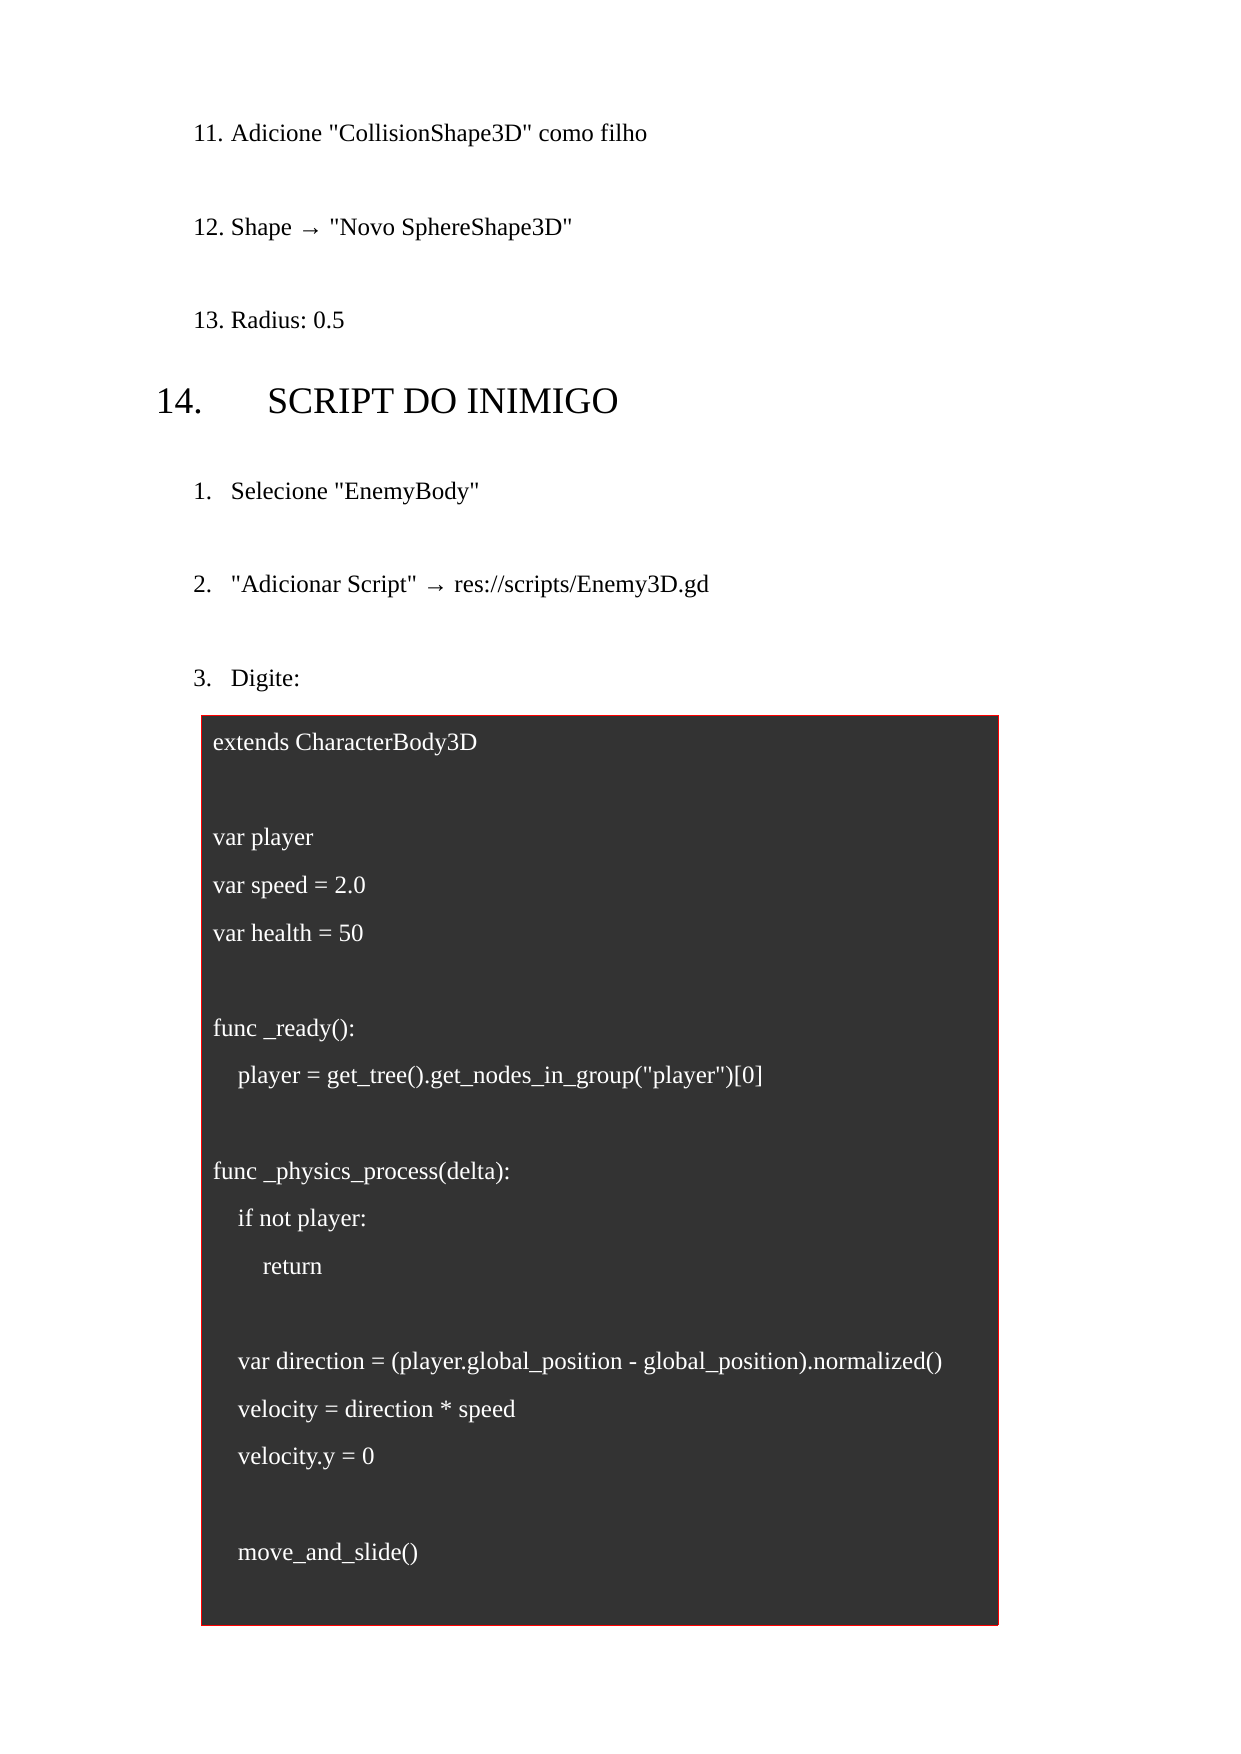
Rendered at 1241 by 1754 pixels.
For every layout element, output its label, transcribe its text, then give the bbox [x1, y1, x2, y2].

list Selecione "EnemyBody" [193, 476, 1122, 504]
text var health = 50 [202, 906, 998, 946]
list Shape → "Novo SphereShape3D" [193, 212, 1122, 241]
text if not player: [202, 1191, 998, 1232]
text var player [202, 811, 998, 851]
text var speed = 2.0 [202, 858, 998, 899]
list Adicione "CollisionShape3D" como filho [193, 118, 1122, 147]
text func _physics_process(delta): [202, 1144, 998, 1184]
text var direction = (player.global_position - global_position).normalized() [202, 1334, 998, 1375]
list "Adicionar Script" → res://scripts/Enemy3D.gd [193, 569, 1122, 598]
text extends CharacterBody3D [202, 716, 998, 756]
text velocity = direction * speed [202, 1382, 998, 1422]
text return [202, 1239, 998, 1280]
text velocity.y = 0 [202, 1429, 998, 1470]
list Digite: [193, 663, 1122, 692]
list Radius: 0.5 [193, 306, 1122, 334]
subtitle SCRIPT DO INIMIGO [156, 378, 1122, 422]
text func _ready(): [202, 1001, 998, 1042]
text player = get_tree().get_nodes_in_group("player")[0] [202, 1049, 998, 1089]
text move_and_slide() [202, 1525, 998, 1565]
